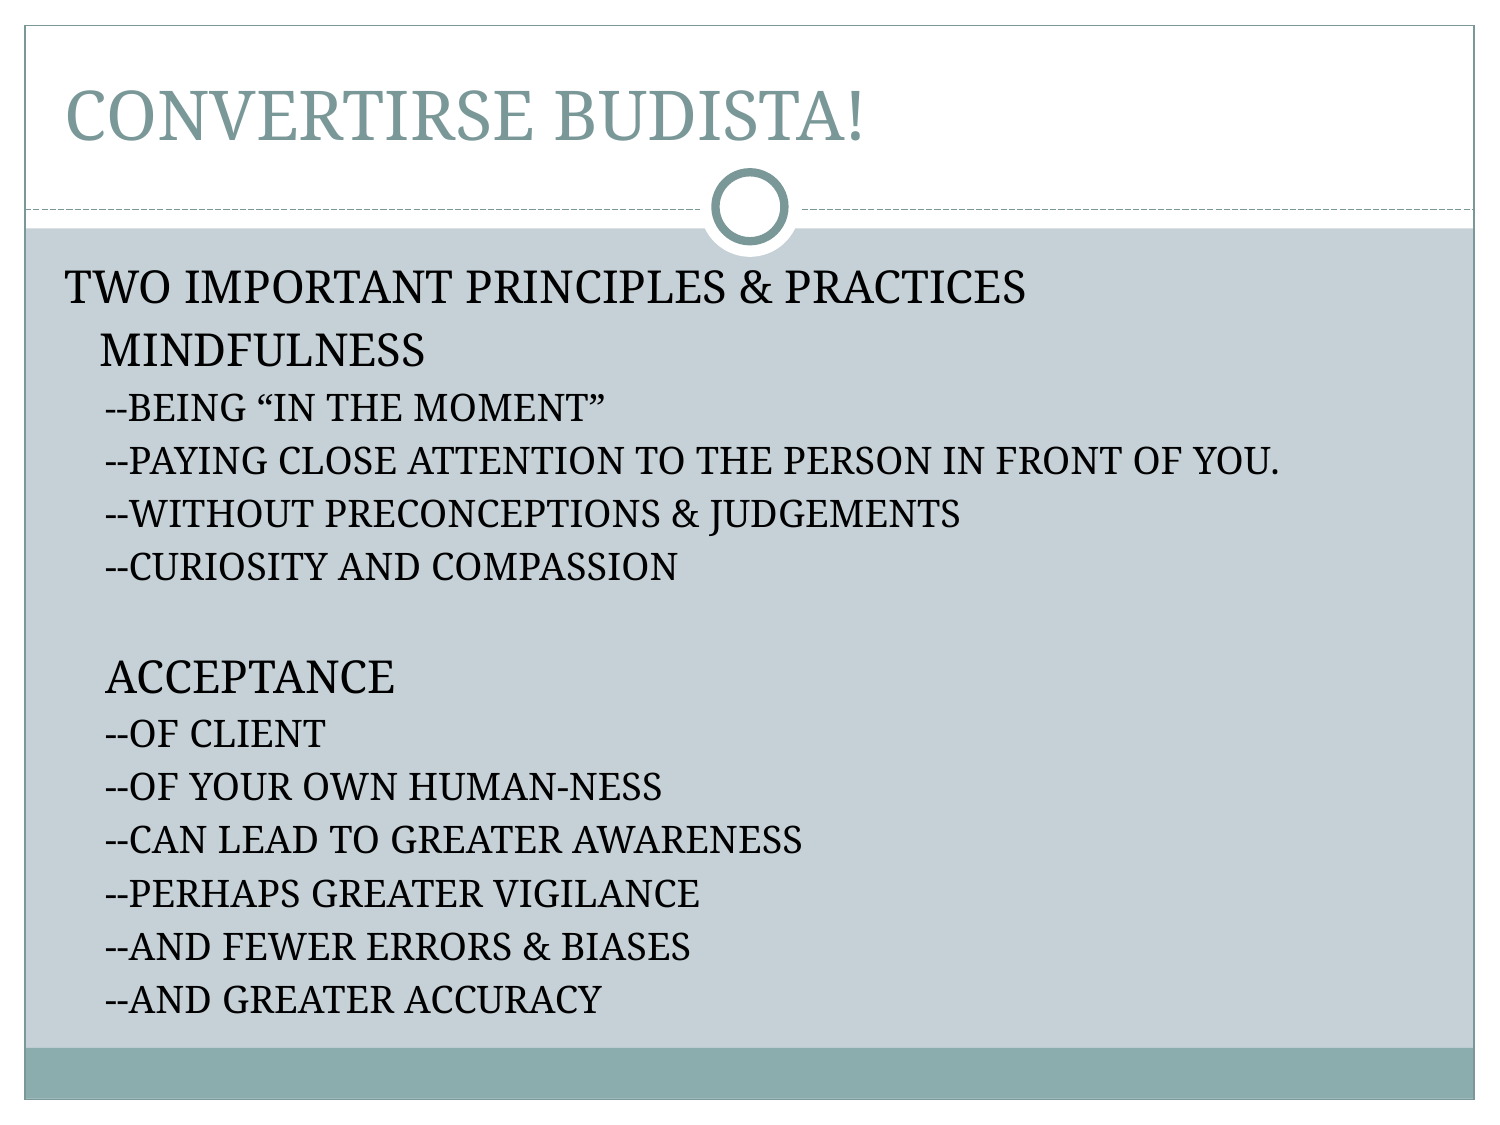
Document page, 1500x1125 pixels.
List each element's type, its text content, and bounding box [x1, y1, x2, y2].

title CONVERTIRSE BUDISTA! [49, 37, 1450, 162]
list TWO IMPORTANT PRINCIPLES & PRACTICES MINDFULNESS --BEING “IN THE MOMENT” --PAYING CLOSE ATTENTION TO THE PERSON IN FRONT OF YOU. --WITHOUT PRECONCEPTIONS & JUDGEMENTS --CURIOSITY AND COMPASSION ACCEPTANCE --OF CLIENT --OF YOUR OWN HUMAN-NESS --CAN LEAD TO GREATER AWARENESS --PERHAPS GREATER VIGILANCE --AND FEWER ERRORS & BIASES --AND GREATER ACCURACY [49, 250, 1445, 1031]
